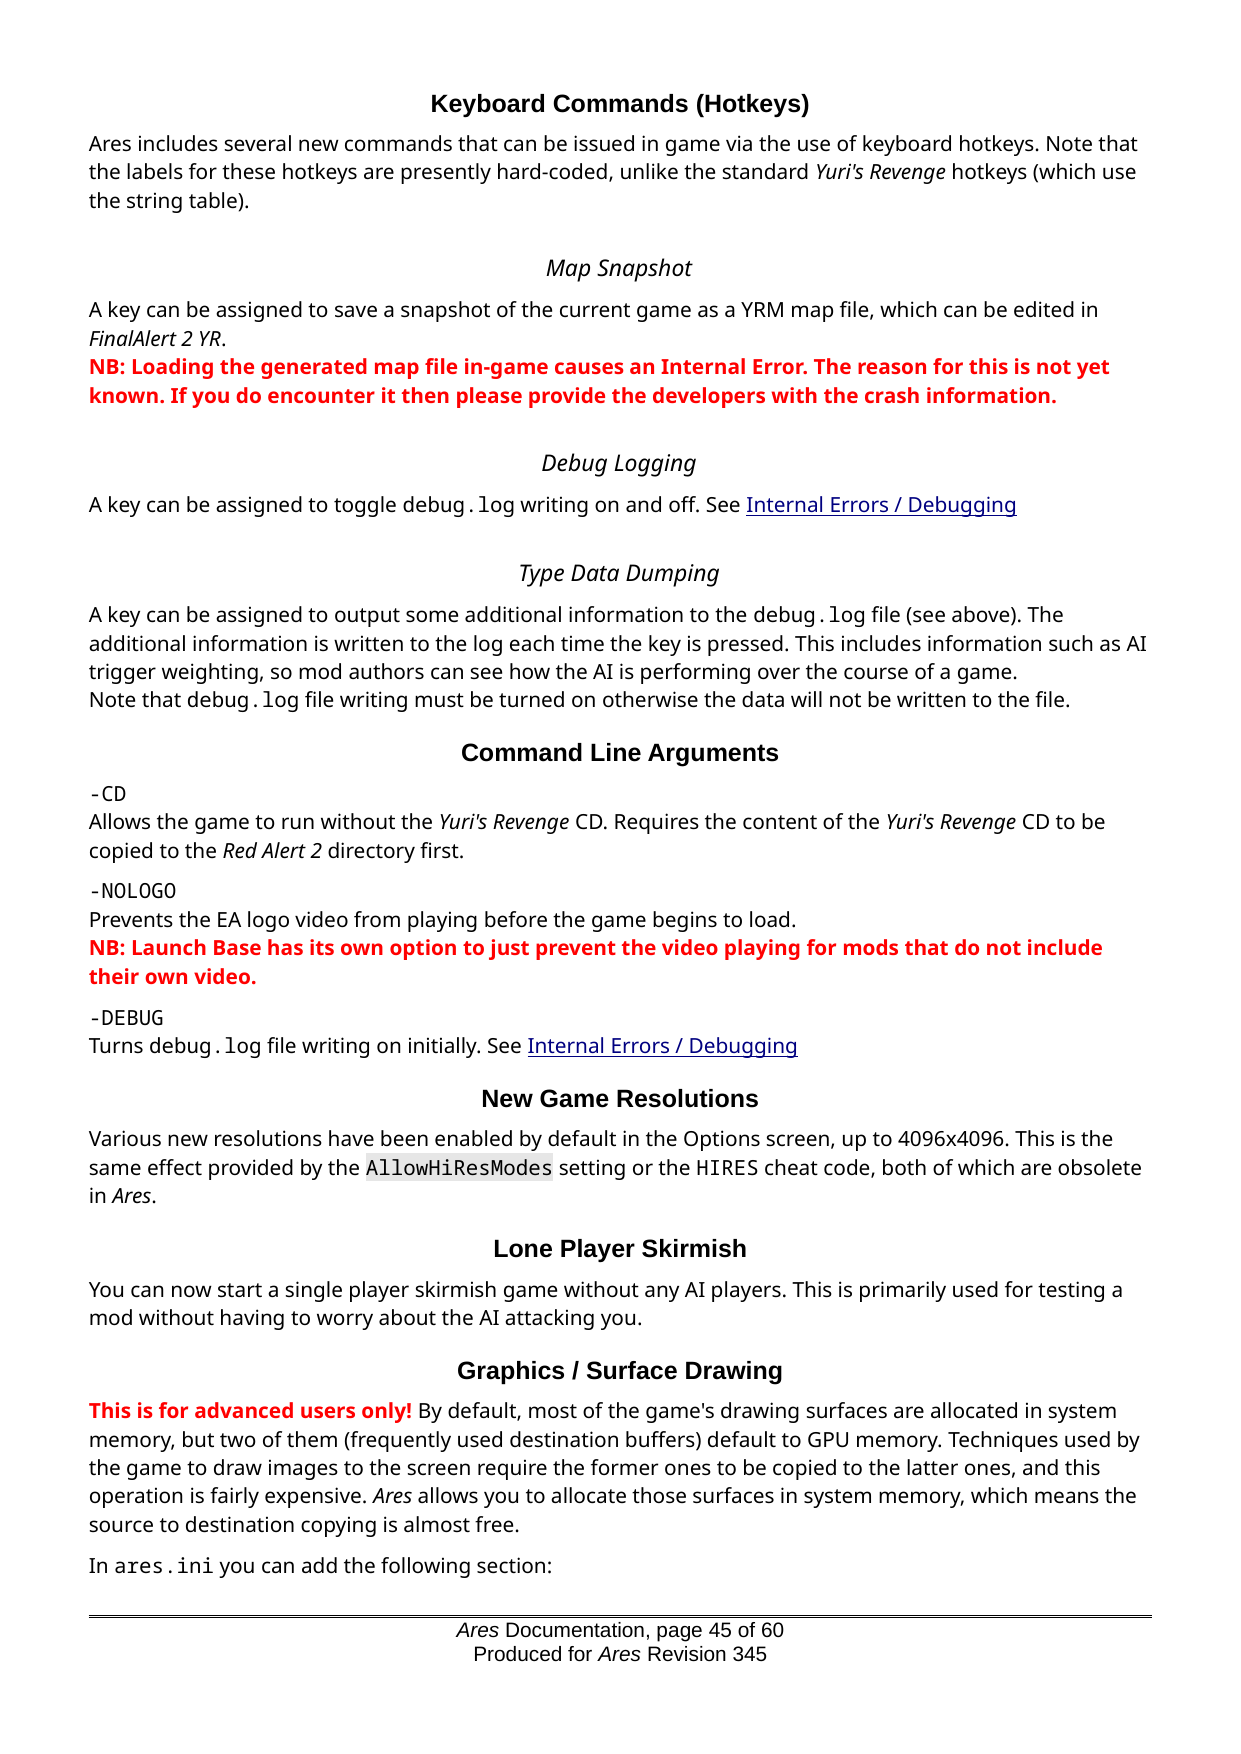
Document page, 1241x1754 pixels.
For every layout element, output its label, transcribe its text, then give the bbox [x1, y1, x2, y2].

text -CD Allows the game to run without the Yuri's Revenge CD. Requires the content of the Yuri's Revenge CD to be copied to the Red Alert 2 directory first. [88, 779, 1152, 864]
text A key can be assigned to toggle debug.log writing on and off. See Internal Errors / Debugging [88, 491, 1152, 519]
subtitle Command Line Arguments [88, 738, 1152, 767]
subtitle Map Snapshot [88, 252, 1152, 283]
subtitle Graphics / Surface Drawing [88, 1356, 1152, 1384]
text -NOLOGO Prevents the EA logo video from playing before the game begins to load. NB: Launch Base has its own option to just prevent the video playing for mods that do not include their own video. [88, 877, 1152, 990]
subtitle Lone Player Skirmish [88, 1234, 1152, 1263]
subtitle New Game Resolutions [88, 1084, 1152, 1113]
subtitle Type Data Dumping [88, 557, 1152, 588]
text A key can be assigned to output some additional information to the debug.log file (see above). The additional information is written to the log each time the key is pressed. This includes information such as AI trigger weighting, so mod authors can see how the AI is performing over the course of a game. Note that debug.log file writing must be turned on otherwise the data will not be written to the file. [88, 600, 1152, 714]
text You can now start a single player skirmish game without any AI players. This is primarily used for testing a mod without having to worry about the AI attacking you. [88, 1275, 1152, 1332]
text In ares.ini you can add the following section: [88, 1551, 1152, 1579]
text This is for advanced users only! By default, most of the game's drawing surfaces are allocated in system memory, but two of them (frequently used destination buffers) default to GPU memory. Techniques used by the game to draw images to the screen require the former ones to be copied to the latter ones, and this operation is fairly expensive. Ares allows you to allocate those surfaces in system memory, which means the source to destination copying is almost free. [88, 1396, 1152, 1538]
text Various new resolutions have been enabled by default in the Options screen, up to 4096x4096. This is the same effect provided by the AllowHiResModes setting or the HIRES cheat code, both of which are obsolete in Ares. [88, 1124, 1152, 1210]
subtitle Keyboard Commands (Hotkeys) [88, 88, 1152, 117]
subtitle Debug Logging [88, 447, 1152, 478]
text Ares includes several new commands that can be issued in game via the use of keyboard hotkeys. Note that the labels for these hotkeys are presently hard-coded, unlike the standard Yuri's Revenge hotkeys (which use the string table). [88, 129, 1152, 214]
text -DEBUG Turns debug.log file writing on initially. See Internal Errors / Debugging [88, 1003, 1152, 1060]
text A key can be assigned to save a snapshot of the current game as a YRM map file, which can be edited in FinalAlert 2 YR. NB: Loading the generated map file in-game causes an Internal Error. The reason for this is not yet known. If you do encounter it then please provide the developers with the crash information. [88, 296, 1152, 409]
